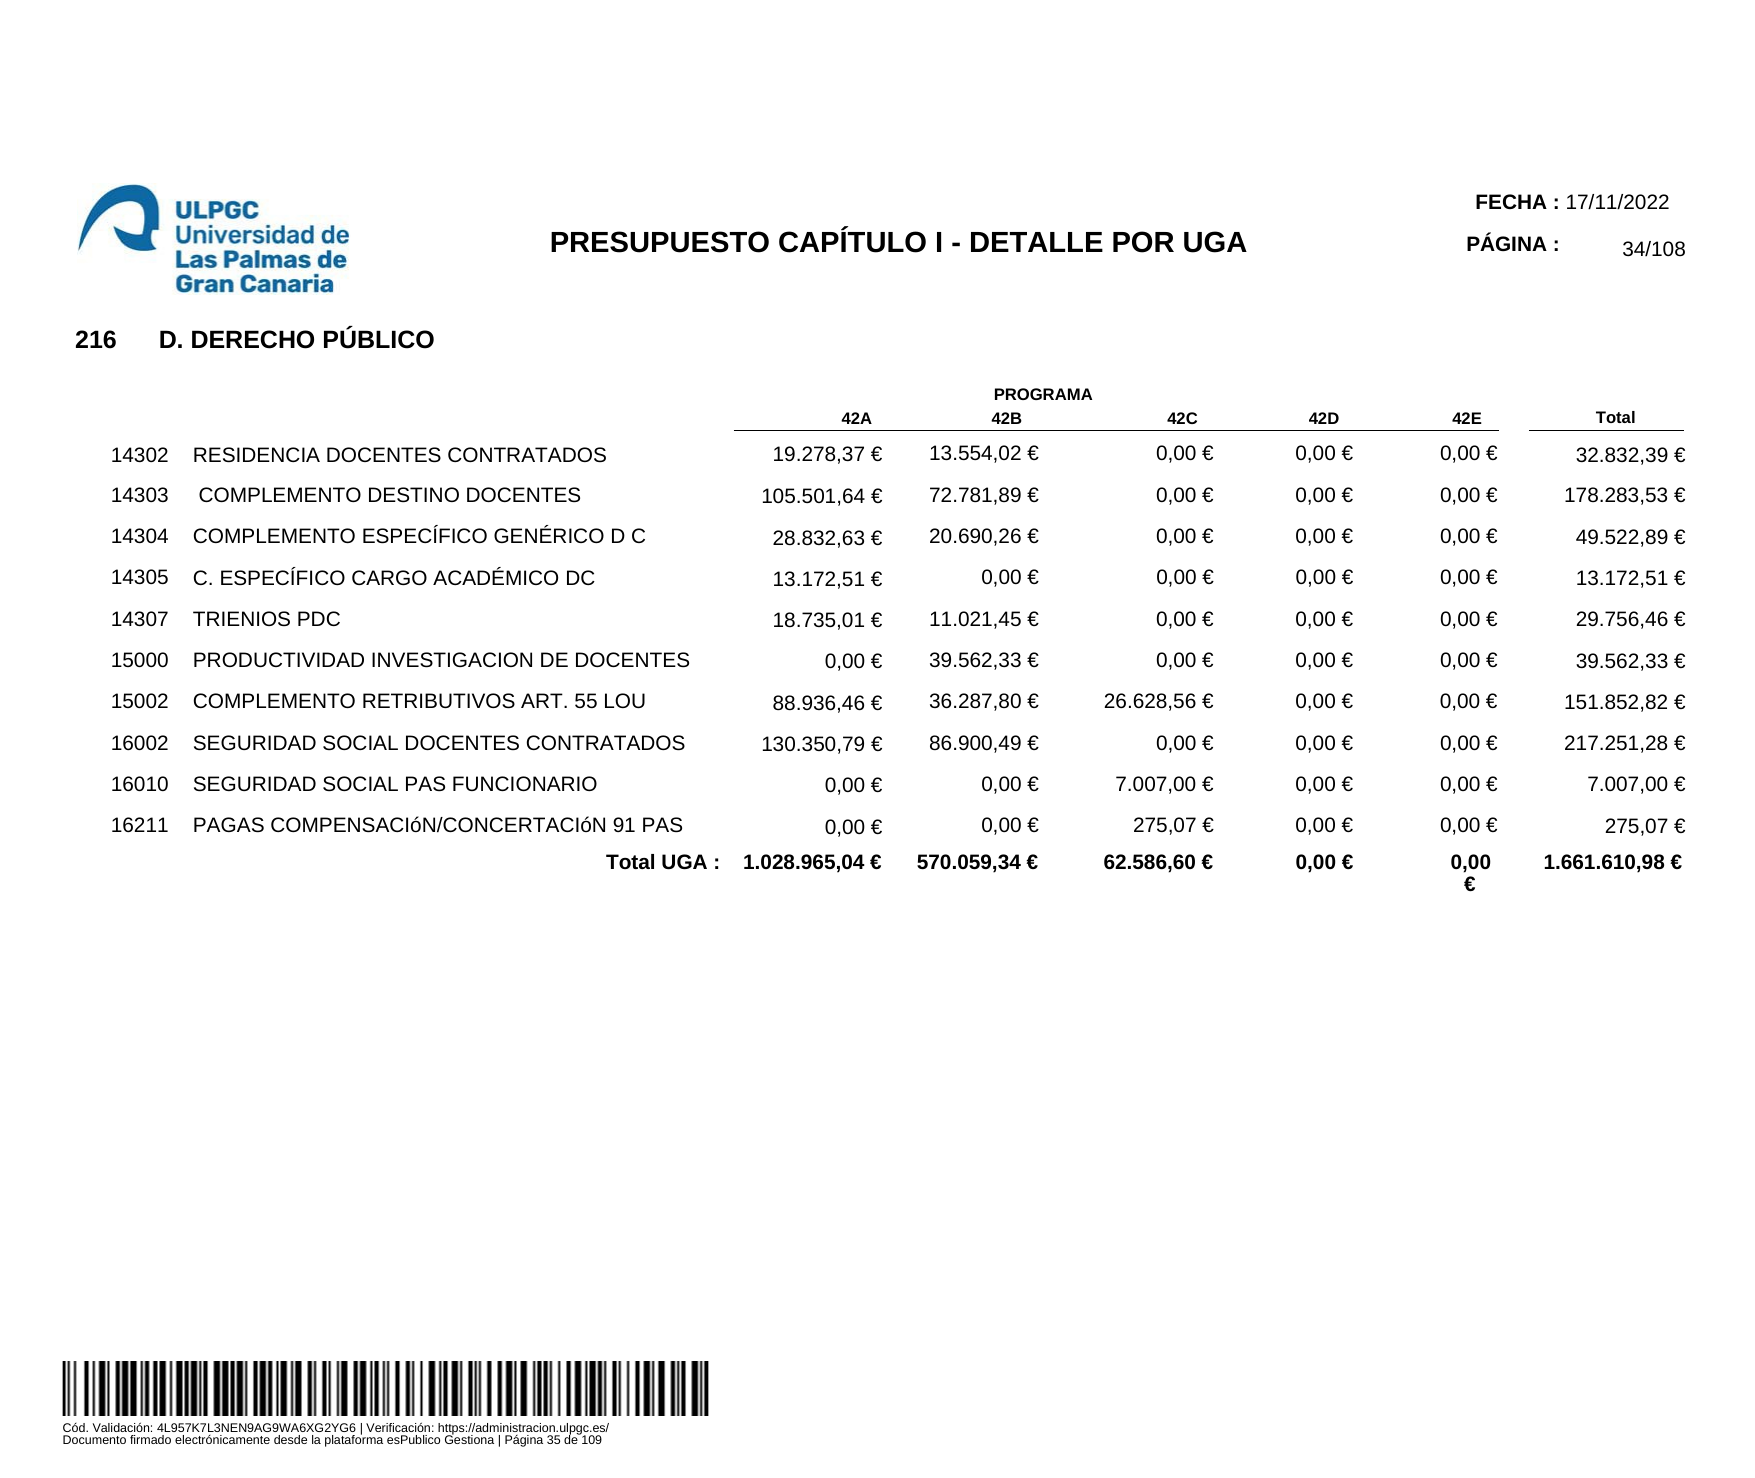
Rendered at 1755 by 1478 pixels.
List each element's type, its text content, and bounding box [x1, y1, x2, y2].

table_cell 0,00 € [1396, 516, 1499, 558]
table_cell 36.287,80 € [900, 681, 1098, 723]
table_cell 0,00 € [1254, 599, 1396, 640]
table_cell COMPLEMENTO ESPECÍFICO GENÉRICO D C [187, 516, 733, 558]
table_cell COMPLEMENTO DESTINO DOCENTES [187, 475, 733, 516]
table_cell [70, 370, 187, 430]
table_cell 26.628,56 € [1098, 681, 1254, 723]
table_cell 0,00 € [1254, 640, 1396, 681]
table_cell 0,00 € [1254, 516, 1396, 558]
table_cell 15002 [70, 681, 187, 723]
table_cell 275,07 € [1529, 805, 1684, 846]
table_cell 0,00 € [1254, 681, 1396, 723]
table_cell 62.586,60 € [1098, 846, 1254, 896]
table_cell 0,00 € [900, 764, 1098, 805]
table_cell SEGURIDAD SOCIAL PAS FUNCIONARIO [187, 764, 733, 805]
table_cell 16010 [70, 764, 187, 805]
table_cell 0,00 € [1254, 764, 1396, 805]
table_header [734, 326, 1684, 369]
table_cell 0,00 € [1396, 475, 1499, 516]
table_cell 0,00 € [1098, 558, 1254, 599]
table_cell 19.278,37 € [734, 431, 899, 475]
table_cell [1499, 723, 1529, 764]
table_cell 16211 [70, 805, 187, 846]
table_cell 42A [734, 370, 899, 430]
table_cell C. ESPECÍFICO CARGO ACADÉMICO DC [187, 558, 733, 599]
table_cell [1499, 764, 1529, 805]
table_cell 13.554,02 € [900, 431, 1098, 475]
table_cell 86.900,49 € [900, 723, 1098, 764]
table_cell 11.021,45 € [900, 599, 1098, 640]
table_cell 16002 [70, 723, 187, 764]
table_cell 275,07 € [1098, 805, 1254, 846]
table_cell 72.781,89 € [900, 475, 1098, 516]
table_cell [70, 846, 187, 896]
table_cell 0,00 € [1098, 516, 1254, 558]
table_cell [1499, 681, 1529, 723]
table_cell 13.172,51 € [734, 558, 899, 599]
table_cell PAGAS COMPENSACIóN/CONCERTACIóN 91 PAS [187, 805, 733, 846]
table_header DERECHO PÚBLICO [187, 326, 733, 369]
table_cell 42C [1098, 370, 1254, 430]
table_cell 0,00 € [1396, 723, 1499, 764]
table_cell 1.028.965,04 € [734, 846, 899, 896]
table_cell 42E [1396, 370, 1499, 430]
table_cell 0,00 € [1254, 846, 1396, 896]
table_cell Total UGA : [187, 846, 733, 896]
table_cell 0,00 € [1098, 475, 1254, 516]
table_cell 0,00 € [900, 805, 1098, 846]
table_cell Total [1529, 370, 1684, 430]
table_cell 0,00 € [1396, 846, 1499, 896]
table_cell PROGRAMA 42B [900, 370, 1098, 430]
table_cell RESIDENCIA DOCENTES CONTRATADOS [187, 430, 733, 475]
table_cell TRIENIOS PDC [187, 599, 733, 640]
table_cell 42D [1254, 370, 1396, 430]
table_cell 88.936,46 € [734, 681, 899, 723]
table_cell 14305 [70, 558, 187, 599]
table_cell 0,00 € [734, 805, 899, 846]
table_cell [1499, 846, 1529, 896]
table_cell 14303 [70, 475, 187, 516]
table_cell 0,00 € [1396, 681, 1499, 723]
table_cell 570.059,34 € [900, 846, 1098, 896]
table_cell 0,00 € [1098, 640, 1254, 681]
table_cell 20.690,26 € [900, 516, 1098, 558]
table_header 216 D. [70, 326, 187, 369]
table_cell 14302 [70, 430, 187, 475]
table_cell 0,00 € [1098, 599, 1254, 640]
table_cell COMPLEMENTO RETRIBUTIVOS ART. 55 LOU [187, 681, 733, 723]
table_cell 0,00 € [1396, 599, 1499, 640]
table_cell [1499, 599, 1529, 640]
table_cell 0,00 € [1254, 805, 1396, 846]
table_cell 7.007,00 € [1098, 764, 1254, 805]
table_cell 18.735,01 € [734, 599, 899, 640]
table_cell 0,00 € [1254, 475, 1396, 516]
table_cell 0,00 € [734, 764, 899, 805]
table_cell PRODUCTIVIDAD INVESTIGACION DE DOCENTES [187, 640, 733, 681]
table_cell 28.832,63 € [734, 516, 899, 558]
table_cell 0,00 € [1396, 640, 1499, 681]
table_cell 0,00 € [1254, 431, 1396, 475]
table_cell [1499, 370, 1529, 430]
table_cell SEGURIDAD SOCIAL DOCENTES CONTRATADOS [187, 723, 733, 764]
table_cell 0,00 € [1098, 723, 1254, 764]
table_cell 49.522,89 € [1529, 516, 1684, 558]
table_cell 0,00 € [1396, 764, 1499, 805]
table_cell [1499, 558, 1529, 599]
table_cell 0,00 € [734, 640, 899, 681]
table_cell [1499, 516, 1529, 558]
table_cell 0,00 € [1396, 805, 1499, 846]
table_cell [1499, 475, 1529, 516]
table_cell 0,00 € [1396, 558, 1499, 599]
table_cell 178.283,53 € [1529, 475, 1684, 516]
table_cell 7.007,00 € [1529, 764, 1684, 805]
table_cell 14307 [70, 599, 187, 640]
table_cell 0,00 € [1098, 431, 1254, 475]
table_cell 217.251,28 € [1529, 723, 1684, 764]
table_cell 29.756,46 € [1529, 599, 1684, 640]
table_cell [1499, 805, 1529, 846]
table_cell 0,00 € [1396, 431, 1499, 475]
table_cell 39.562,33 € [900, 640, 1098, 681]
table_cell 0,00 € [1254, 723, 1396, 764]
table_cell 0,00 € [1254, 558, 1396, 599]
table_cell 14304 [70, 516, 187, 558]
table_cell [187, 370, 733, 430]
table_cell [1499, 430, 1529, 475]
table_cell 0,00 € [900, 558, 1098, 599]
table_cell 151.852,82 € [1529, 681, 1684, 723]
table_cell 39.562,33 € [1529, 640, 1684, 681]
table_cell 32.832,39 € [1529, 431, 1684, 475]
table_cell 130.350,79 € [734, 723, 899, 764]
table_cell 1.661.610,98 € [1529, 846, 1684, 896]
table_cell 13.172,51 € [1529, 558, 1684, 599]
table_cell 105.501,64 € [734, 475, 899, 516]
table_cell 15000 [70, 640, 187, 681]
table_cell [1499, 640, 1529, 681]
